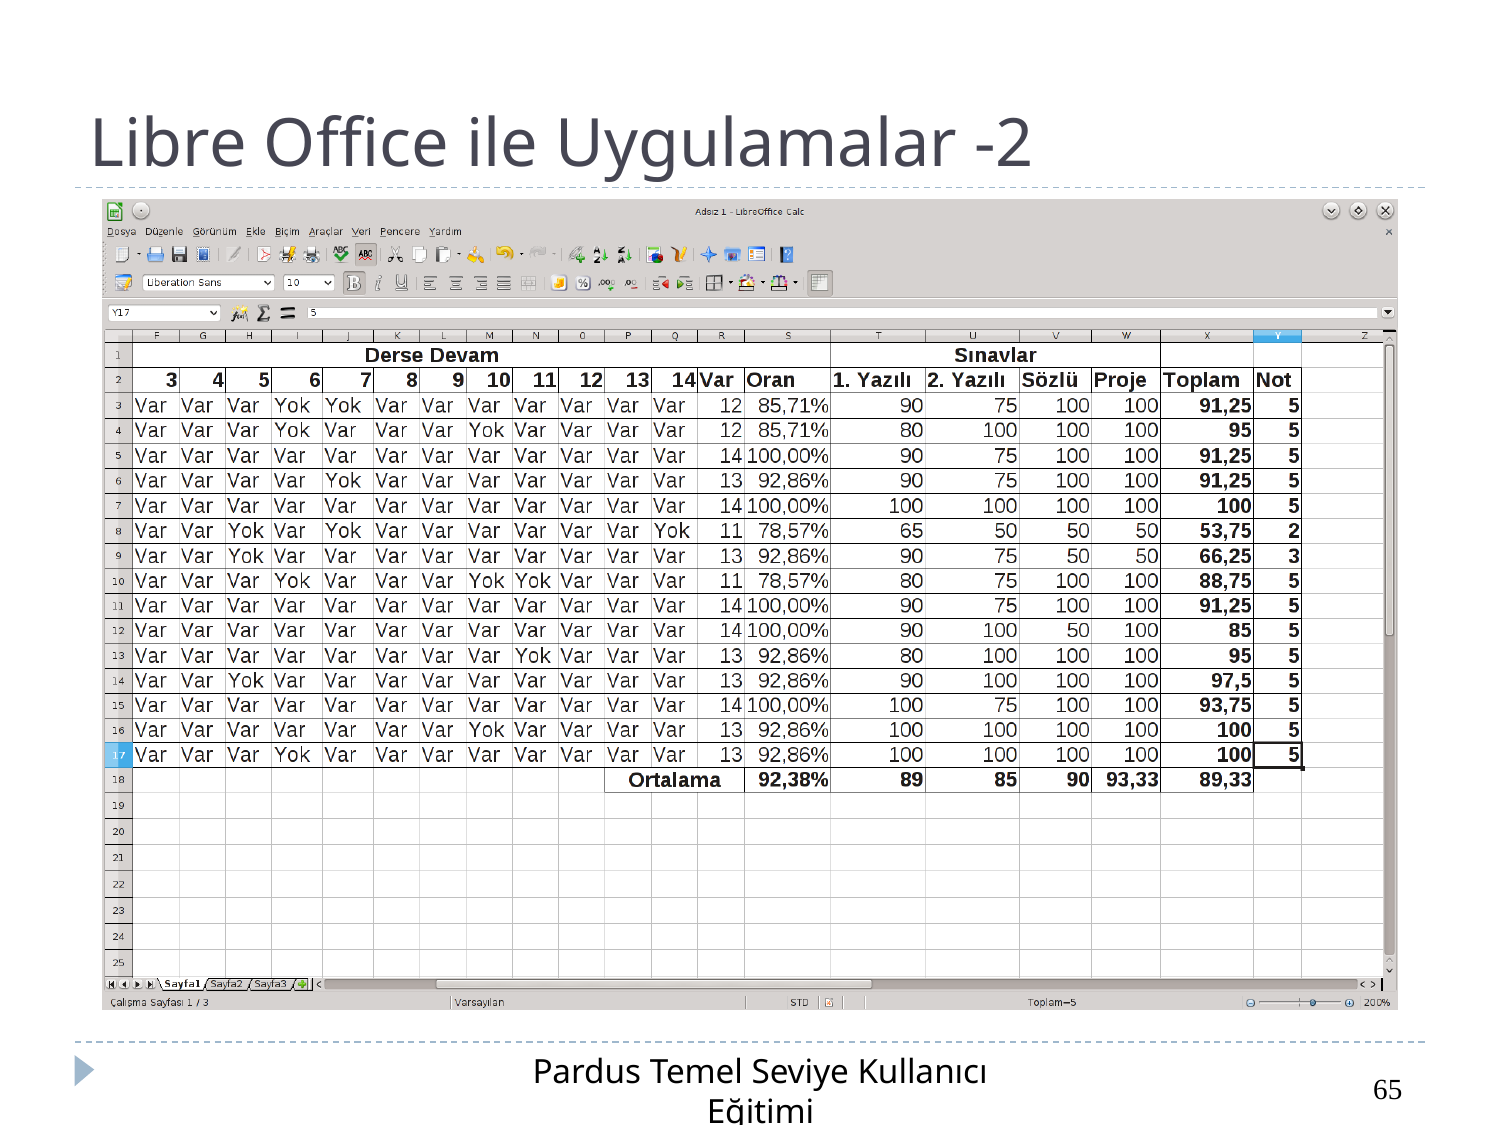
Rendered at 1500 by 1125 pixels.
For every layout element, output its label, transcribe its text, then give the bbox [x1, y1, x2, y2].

title Libre Office ile Uygulamalar -2 [75, 24, 1425, 188]
picture [102, 199, 1398, 1010]
